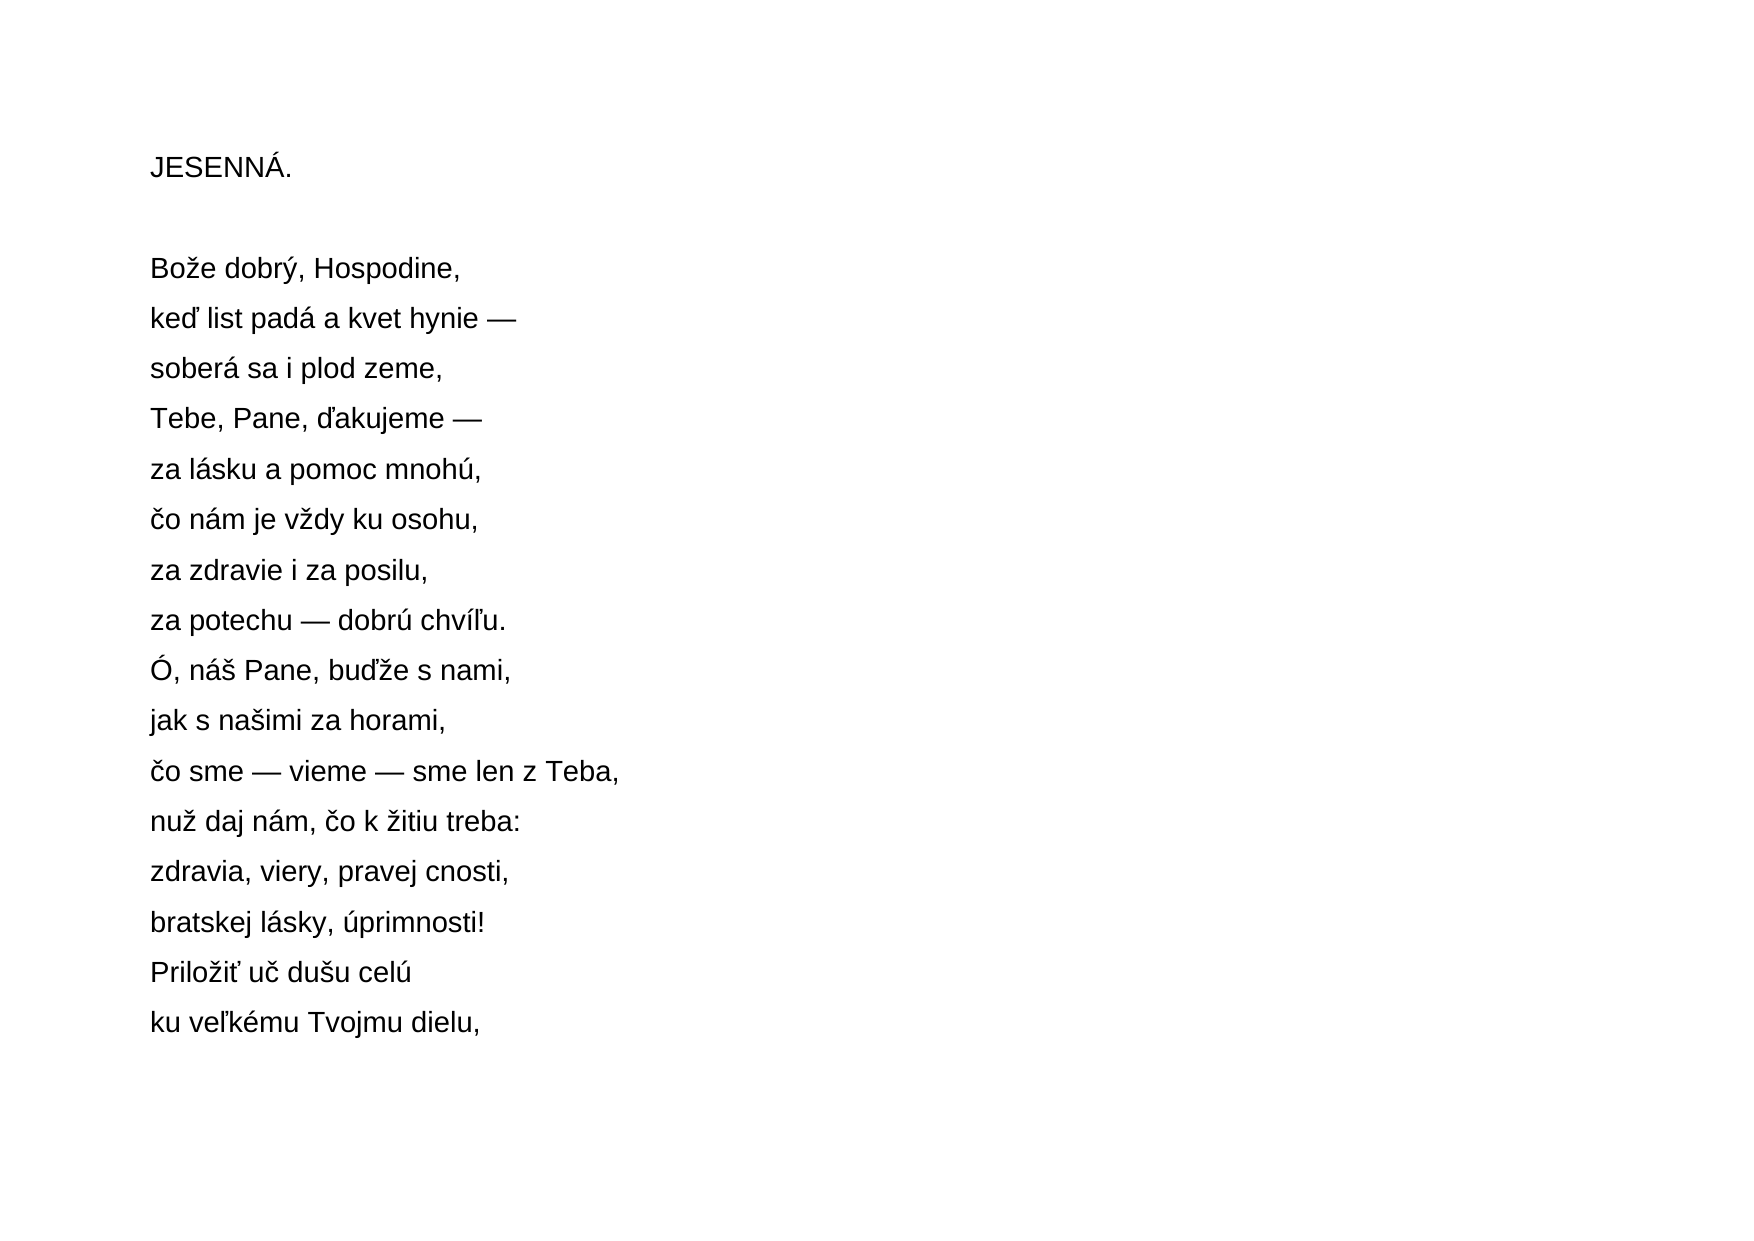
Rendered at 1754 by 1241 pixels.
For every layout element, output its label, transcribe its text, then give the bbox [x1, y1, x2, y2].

text bratskej lásky, úprimnosti! [150, 905, 1243, 938]
text keď list padá a kvet hynie — [150, 301, 1243, 334]
text za potechu — dobrú chvíľu. [150, 603, 1243, 636]
text soberá sa i plod zeme, [150, 351, 1243, 385]
text jak s našimi za horami, [150, 703, 1243, 737]
text JESENNÁ. [150, 150, 1243, 183]
text za lásku a pomoc mnohú, [150, 452, 1243, 485]
text Priložiť uč dušu celú [150, 955, 1243, 988]
text Ó, náš Pane, buďže s nami, [150, 653, 1243, 687]
text Bože dobrý, Hospodine, [150, 251, 1243, 284]
text zdravia, viery, pravej cnosti, [150, 854, 1243, 888]
text čo sme — vieme — sme len z Teba, [150, 754, 1243, 787]
text Tebe, Pane, ďakujeme — [150, 402, 1243, 435]
text za zdravie i za posilu, [150, 552, 1243, 586]
text ku veľkému Tvojmu dielu, [150, 1005, 1243, 1039]
text nuž daj nám, čo k žitiu treba: [150, 804, 1243, 838]
text čo nám je vždy ku osohu, [150, 502, 1243, 536]
